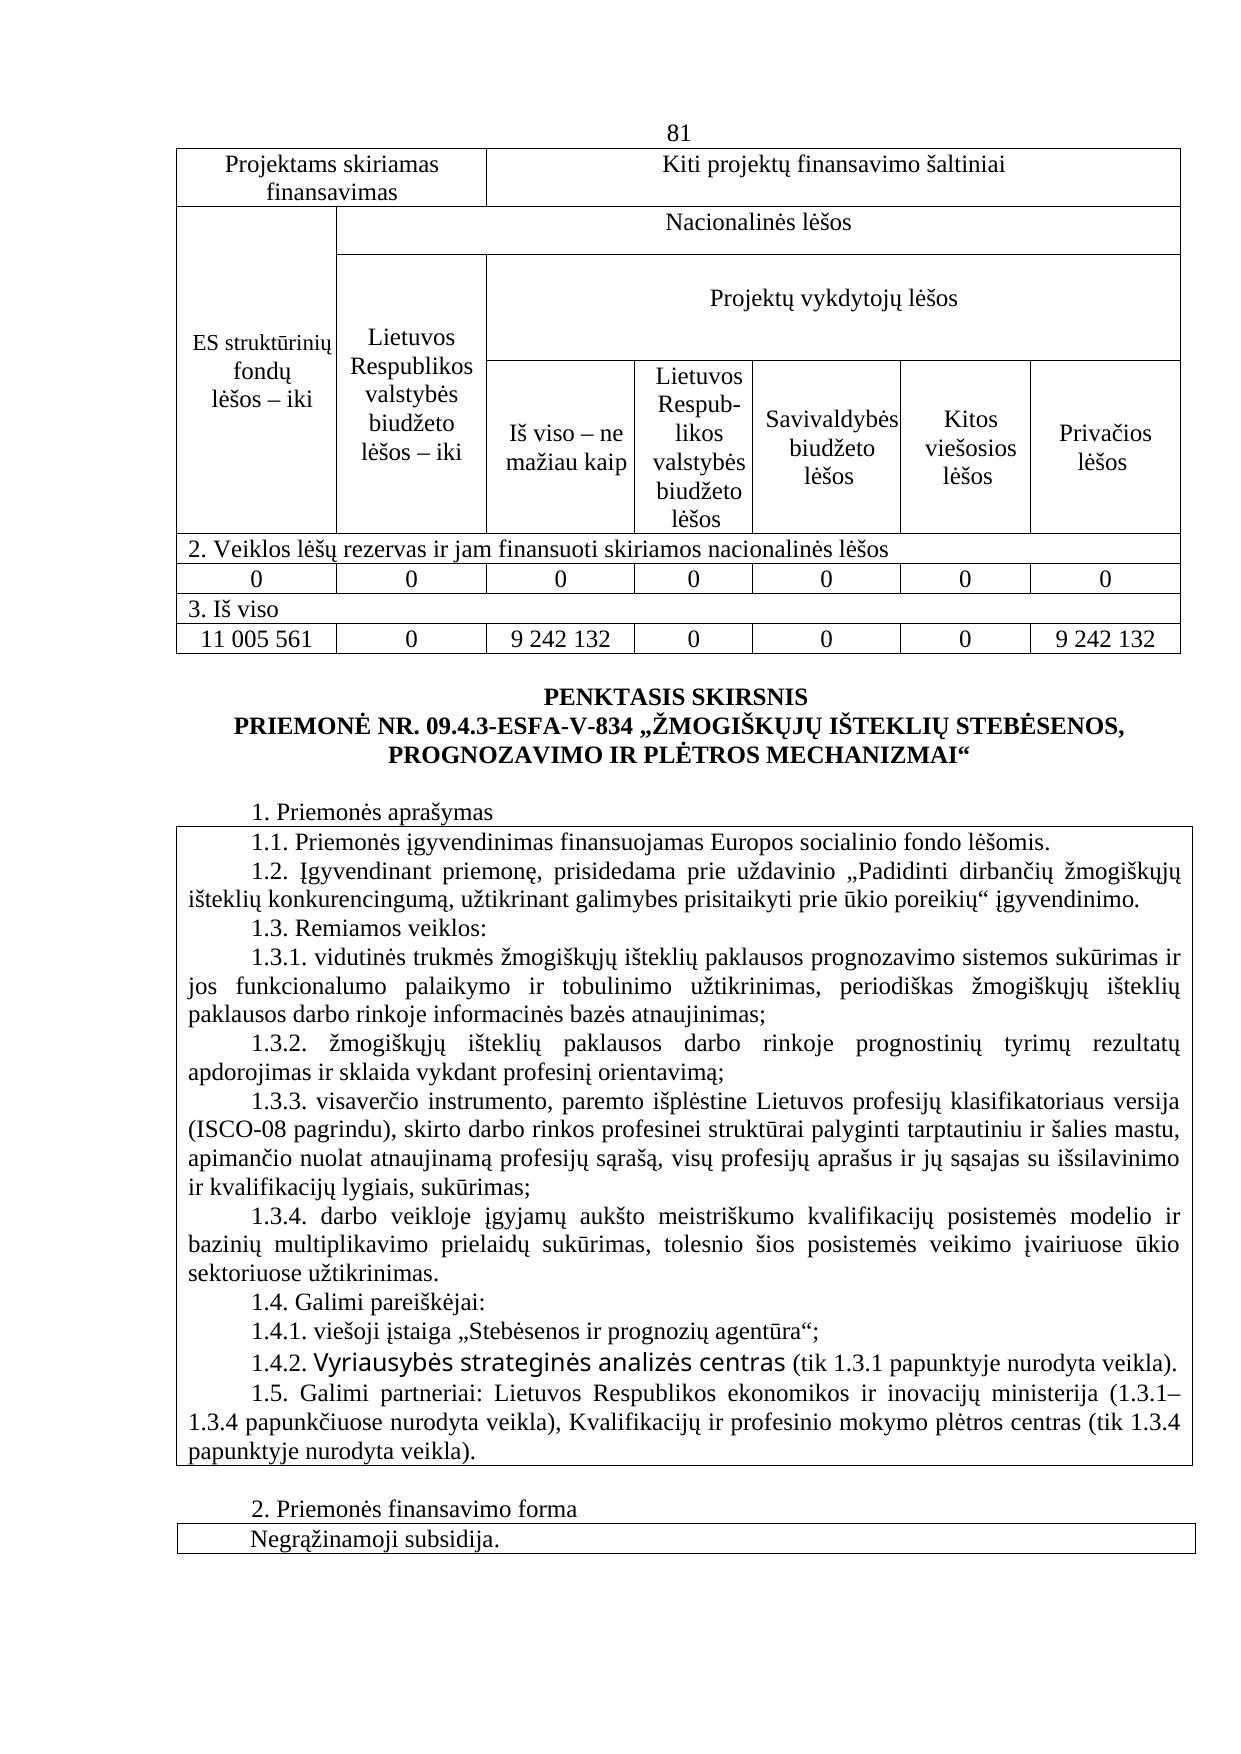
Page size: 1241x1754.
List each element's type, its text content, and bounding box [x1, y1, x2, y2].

table_cell Kitos viešosios lėšos [901, 361, 1030, 533]
table_header Kiti projektų finansavimo šaltiniai [487, 149, 1180, 206]
table_cell 0 [1031, 564, 1180, 593]
table_cell 0 [901, 624, 1030, 652]
table_cell 0 [487, 564, 634, 593]
text PRIEMONĖ NR. 09.4.3-ESFA-V-834 „Žmogiškųjų išteklių stebėsenos, prognozavimo ir plėtros mechanizmai“ [177, 711, 1181, 768]
table_cell 2. Veiklos lėšų rezervas ir jam finansuoti skiriamos nacionalinės lėšos [177, 534, 1180, 563]
table_cell 0 [753, 624, 900, 652]
table_cell 3. Iš viso [177, 594, 1180, 623]
table_cell 1.2. Įgyvendinant priemonę, prisidedama prie uždavinio „Padidinti dirbančių žmogiškųjų išteklių konkurencingumą, užtikrinant galimybes prisitaikyti prie ūkio poreikių“ įgyvendinimo. [177, 856, 1192, 913]
table_cell 0 [177, 564, 336, 593]
table_cell 0 [635, 624, 752, 652]
text 1. Priemonės aprašymas [177, 797, 1181, 826]
table_cell 0 [901, 564, 1030, 593]
table_cell 0 [635, 564, 752, 593]
table_header Negrąžinamoji subsidija. [178, 1524, 1195, 1553]
text PENKTASIS SKIRSNIS [177, 682, 1181, 711]
table_cell 0 [337, 564, 486, 593]
table_cell Iš viso – ne mažiau kaip [487, 361, 634, 533]
table_cell Privačios lėšos [1031, 361, 1180, 533]
table_cell Nacionalinės lėšos [337, 207, 1180, 253]
table_header 1.1. Priemonės įgyvendinimas finansuojamas Europos socialinio fondo lėšomis. [177, 827, 1192, 856]
table_cell 11 005 561 [177, 624, 336, 652]
table_cell ES struktūrinių fondų lėšos – iki [177, 207, 336, 533]
table_cell Lietuvos Respublikos valstybės biudžeto lėšos – iki [337, 255, 486, 533]
table_cell Savivaldybės biudžeto lėšos [753, 361, 900, 533]
table_cell 1.3. Remiamos veiklos: 1.3.1. vidutinės trukmės žmogiškųjų išteklių paklausos prognozavimo sistemos sukūrimas ir jos funkcionalumo palaikymo ir tobulinimo užtikrinimas, periodiškas žmogiškųjų išteklių paklausos darbo rinkoje informacinės bazės atnaujinimas; 1.3.2. žmogiškųjų išteklių paklausos darbo rinkoje prognostinių tyrimų rezultatų apdorojimas ir sklaida vykdant profesinį orientavimą; 1.3.3. visaverčio instrumento, paremto išplėstine Lietuvos profesijų klasifikatoriaus versija (ISCO-08 pagrindu), skirto darbo rinkos profesinei struktūrai palyginti tarptautiniu ir šalies mastu, apimančio nuolat atnaujinamą profesijų sąrašą, visų profesijų aprašus ir jų sąsajas su išsilavinimo ir kvalifikacijų lygiais, sukūrimas; 1.3.4. darbo veikloje įgyjamų aukšto meistriškumo kvalifikacijų posistemės modelio ir bazinių multiplikavimo prielaidų sukūrimas, tolesnio šios posistemės veikimo įvairiuose ūkio sektoriuose užtikrinimas. [177, 913, 1192, 1287]
table_cell Projektų vykdytojų lėšos [487, 255, 1180, 360]
table_cell 0 [337, 624, 486, 652]
table_cell Lietuvos Respub-likos valstybės biudžeto lėšos [635, 361, 752, 533]
table_cell 0 [753, 564, 900, 593]
table_cell 1.5. Galimi partneriai: Lietuvos Respublikos ekonomikos ir inovacijų ministerija (1.3.1–1.3.4 papunkčiuose nurodyta veikla), Kvalifikacijų ir profesinio mokymo plėtros centras (tik 1.3.4 papunktyje nurodyta veikla). [177, 1379, 1192, 1465]
table_cell 9 242 132 [1031, 624, 1180, 652]
table_cell 9 242 132 [487, 624, 634, 652]
text 2. Priemonės finansavimo forma [177, 1494, 1181, 1523]
table_cell 1.4. Galimi pareiškėjai: 1.4.1. viešoji įstaiga „Stebėsenos ir prognozių agentūra“; 1.4.2. Vyriausybės strateginės analizės centras (tik 1.3.1 papunktyje nurodyta veikla). [177, 1287, 1192, 1378]
table_header Projektams skiriamas finansavimas [177, 149, 486, 206]
